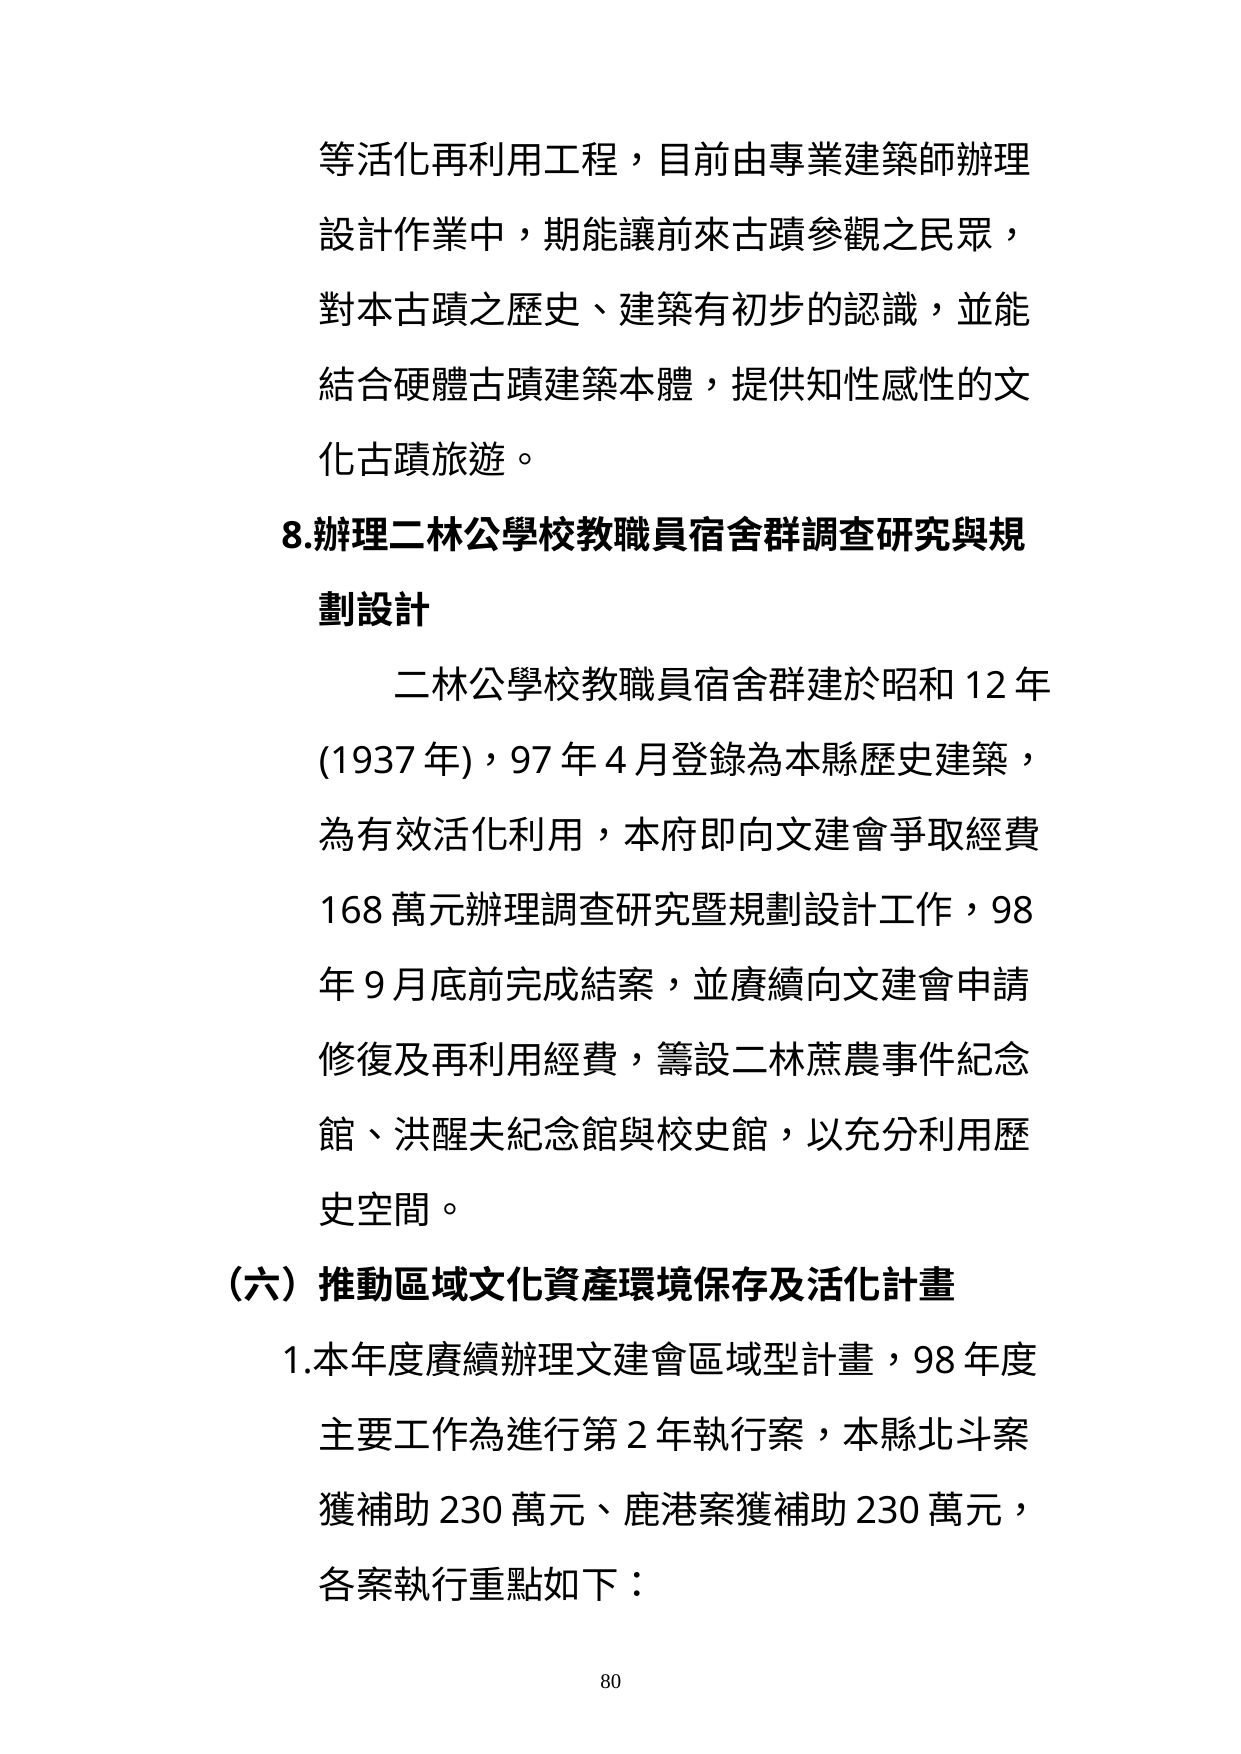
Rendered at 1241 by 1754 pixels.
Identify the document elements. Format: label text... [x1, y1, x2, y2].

text 二林公學校教職員宿舍群建於昭和12年(1937年)，97年4月登錄為本縣歷史建築，為有效活化利用，本府即向文建會爭取經費168萬元辦理調查研究暨規劃設計工作，98年9月底前完成結案，並賡續向文建會申請修復及再利用經費，籌設二林蔗農事件紀念館、洪醒夫紀念館與校史館，以充分利用歷史空間。 [319, 645, 1053, 1245]
text 1.本年度賡續辦理文建會區域型計畫，98年度主要工作為進行第2年執行案，本縣北斗案獲補助230萬元、鹿港案獲補助230萬元，各案執行重點如下： [281, 1320, 1053, 1620]
text （六）推動區域文化資產環境保存及活化計畫 [206, 1245, 1053, 1320]
text 等活化再利用工程，目前由專業建築師辦理設計作業中，期能讓前來古蹟參觀之民眾，對本古蹟之歷史、建築有初步的認識，並能結合硬體古蹟建築本體，提供知性感性的文化古蹟旅遊。 [319, 120, 1053, 495]
text 8.辦理二林公學校教職員宿舍群調查研究與規劃設計 [281, 495, 1053, 645]
